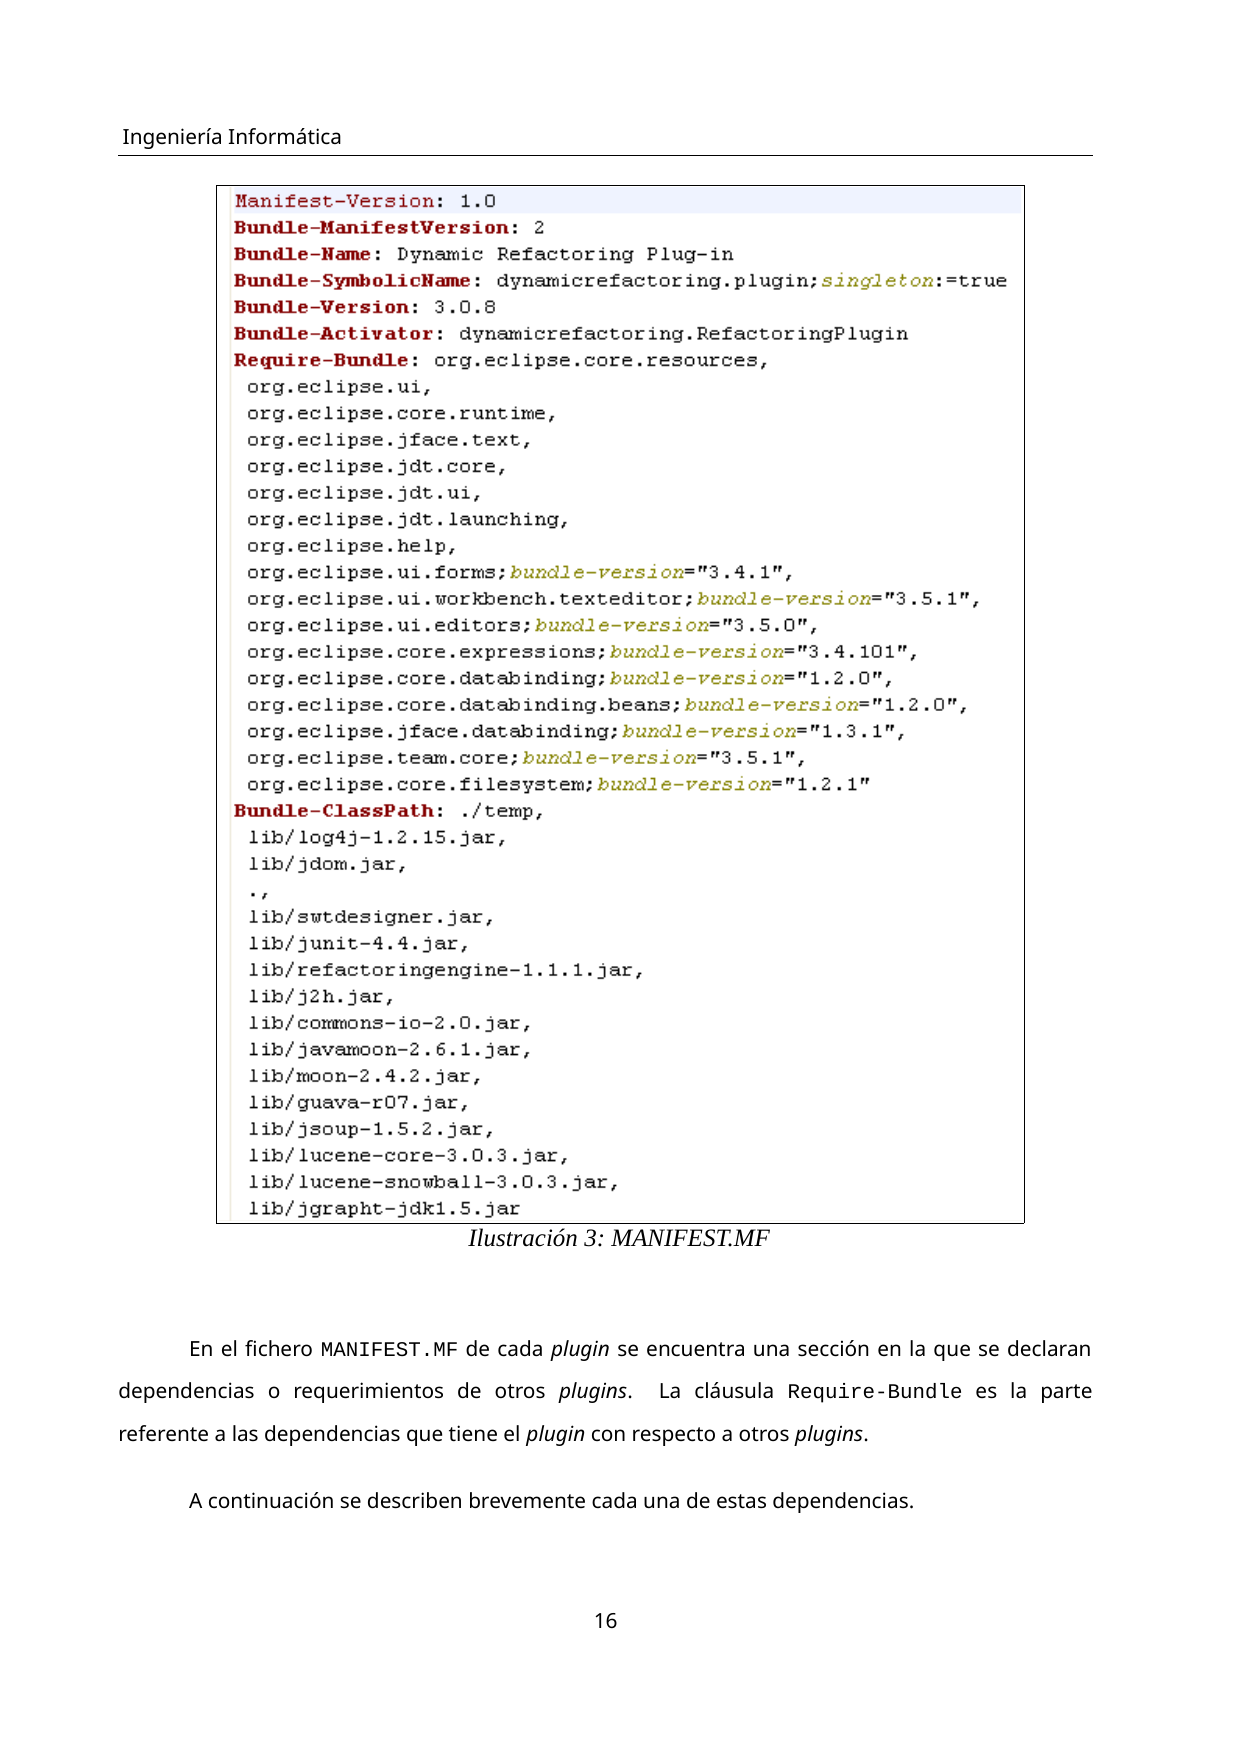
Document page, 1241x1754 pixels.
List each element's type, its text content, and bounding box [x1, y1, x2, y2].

text En el fichero MANIFEST.MF de cada plugin se encuentra una sección en la que se declaran dependencias o requerimientos de otros plugins. La cláusula Require-Bundle es la parte referente a las dependencias que tiene el plugin con respecto a otros plugins. [118, 1334, 1093, 1447]
text Ilustración 3: MANIFEST.MF [229, 1224, 1012, 1252]
text A continuación se describen brevemente cada una de estas dependencias. [118, 1487, 1093, 1515]
